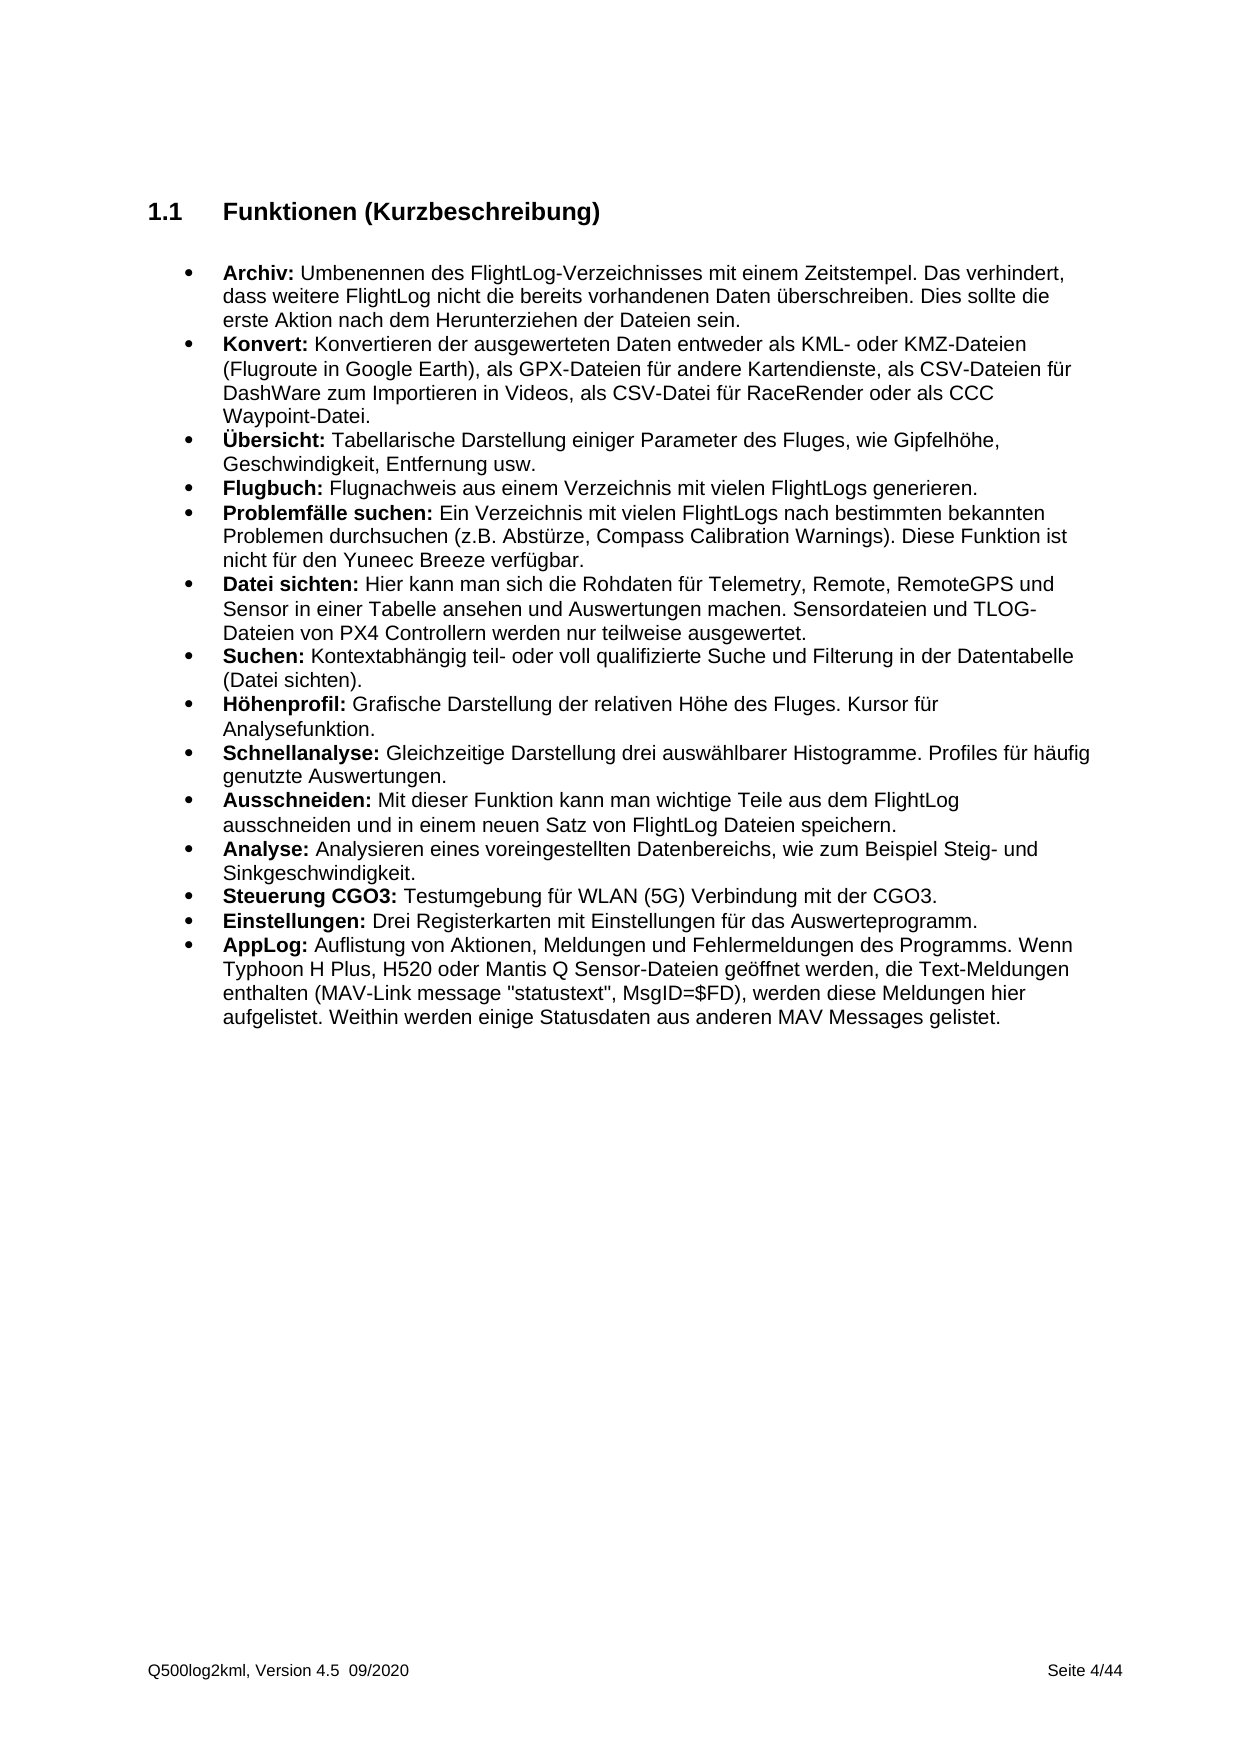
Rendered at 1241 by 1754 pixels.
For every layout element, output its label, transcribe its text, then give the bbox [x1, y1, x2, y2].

list Analyse: Analysieren eines voreingestellten Datenbereichs, wie zum Beispiel Steig- und Sinkgeschwindigkeit. [185, 836, 1093, 884]
list Steuerung CGO3: Testumgebung für WLAN (5G) Verbindung mit der CGO3. [185, 884, 1093, 908]
list Übersicht: Tabellarische Darstellung einiger Parameter des Fluges, wie Gipfelhöhe, Geschwindigkeit, Entfernung usw. [185, 428, 1093, 476]
list Problemfälle suchen: Ein Verzeichnis mit vielen FlightLogs nach bestimmten bekannten Problemen durchsuchen (z.B. Abstürze, Compass Calibration Warnings). Diese Funktion ist nicht für den Yuneec Breeze verfügbar. [185, 500, 1093, 572]
subtitle Funktionen (Kurzbeschreibung) [148, 197, 1093, 225]
list Suchen: Kontextabhängig teil- oder voll qualifizierte Suche und Filterung in der Datentabelle (Datei sichten). [185, 644, 1093, 692]
list Höhenprofil: Grafische Darstellung der relativen Höhe des Fluges. Kursor für Analysefunktion. [185, 692, 1093, 740]
list Flugbuch: Flugnachweis aus einem Verzeichnis mit vielen FlightLogs generieren. [185, 476, 1093, 500]
list AppLog: Auflistung von Aktionen, Meldungen und Fehlermeldungen des Programms. Wenn Typhoon H Plus, H520 oder Mantis Q Sensor-Dateien geöffnet werden, die Text-Meldungen enthalten (MAV-Link message "statustext", MsgID=$FD), werden diese Meldungen hier aufgelistet. Weithin werden einige Statusdaten aus anderen MAV Messages gelistet. [185, 932, 1093, 1028]
list Konvert: Konvertieren der ausgewerteten Daten entweder als KML- oder KMZ-Dateien (Flugroute in Google Earth), als GPX-Dateien für andere Kartendienste, als CSV-Dateien für DashWare zum Importieren in Videos, als CSV-Datei für RaceRender oder als CCC Waypoint-Datei. [185, 332, 1093, 428]
list Ausschneiden: Mit dieser Funktion kann man wichtige Teile aus dem FlightLog ausschneiden und in einem neuen Satz von FlightLog Dateien speichern. [185, 788, 1093, 836]
list Einstellungen: Drei Registerkarten mit Einstellungen für das Auswerteprogramm. [185, 908, 1093, 932]
list Archiv: Umbenennen des FlightLog-Verzeichnisses mit einem Zeitstempel. Das verhindert, dass weitere FlightLog nicht die bereits vorhandenen Daten überschreiben. Dies sollte die erste Aktion nach dem Herunterziehen der Dateien sein. [185, 260, 1093, 332]
list Schnellanalyse: Gleichzeitige Darstellung drei auswählbarer Histogramme. Profiles für häufig genutzte Auswertungen. [185, 740, 1093, 788]
list Datei sichten: Hier kann man sich die Rohdaten für Telemetry, Remote, RemoteGPS und Sensor in einer Tabelle ansehen und Auswertungen machen. Sensordateien und TLOG-Dateien von PX4 Controllern werden nur teilweise ausgewertet. [185, 572, 1093, 644]
